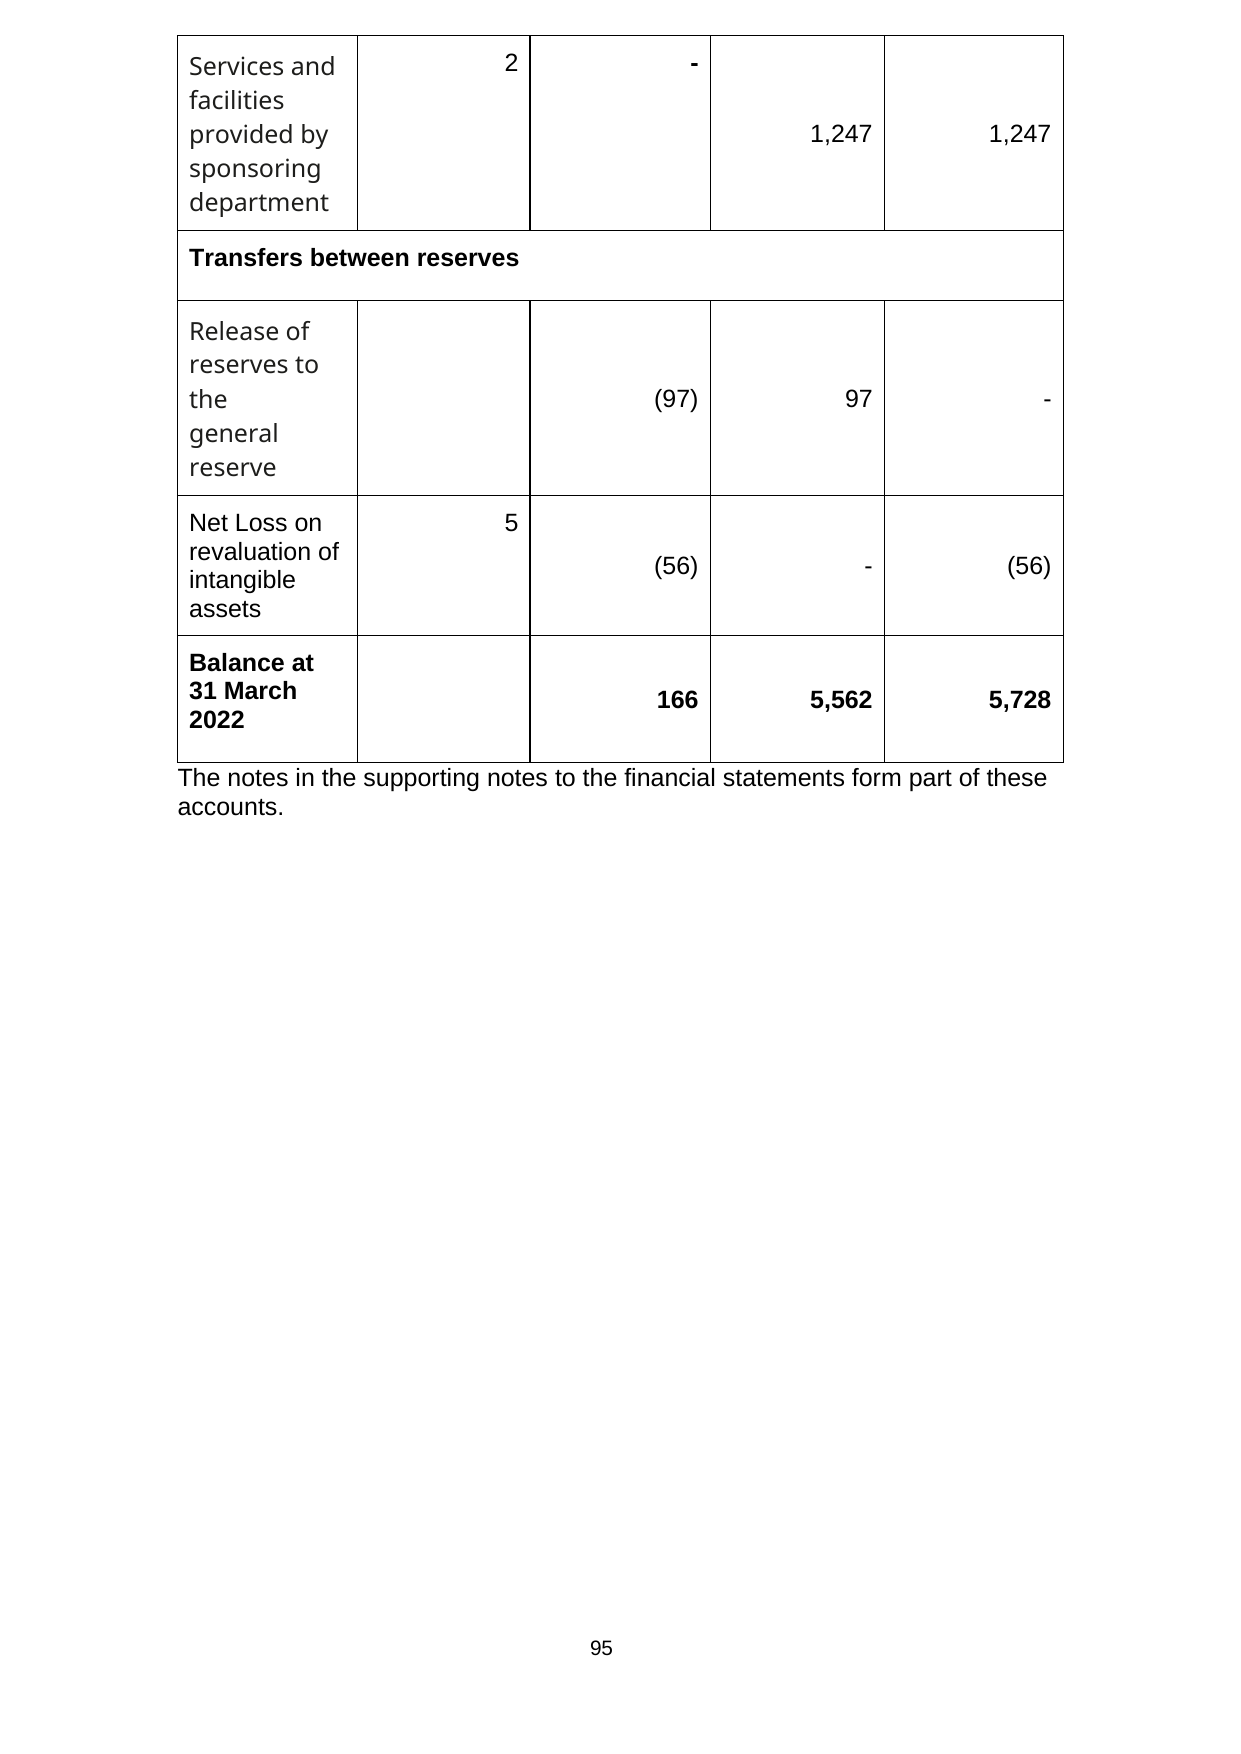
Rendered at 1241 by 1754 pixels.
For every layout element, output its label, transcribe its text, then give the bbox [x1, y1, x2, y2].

table_cell 1,247 [711, 36, 884, 230]
table_cell 97 [711, 301, 884, 495]
table_cell 2 [358, 36, 529, 230]
text The notes in the supporting notes to the financial statements form part of these accounts. [177, 763, 1063, 821]
table_cell (97) [531, 301, 710, 495]
table_cell Release of reserves to the general reserve [178, 301, 357, 495]
table_cell [358, 636, 529, 762]
table_cell (56) [885, 496, 1063, 635]
table_cell - [711, 496, 884, 635]
table_cell 5,562 [711, 636, 884, 762]
table_cell Transfers between reserves [178, 231, 1063, 300]
table_cell - [531, 36, 710, 230]
table_cell (56) [531, 496, 710, 635]
table_cell 5 [358, 496, 529, 635]
table_cell [358, 301, 529, 495]
table_cell Net Loss on revaluation of intangible assets [178, 496, 357, 635]
table_cell 1,247 [885, 36, 1063, 230]
table_cell 166 [531, 636, 710, 762]
table_cell Services and facilities provided by sponsoring department [178, 36, 357, 230]
table_cell - [885, 301, 1063, 495]
table_cell 5,728 [885, 636, 1063, 762]
table_cell Balance at 31 March 2022 [178, 636, 357, 762]
